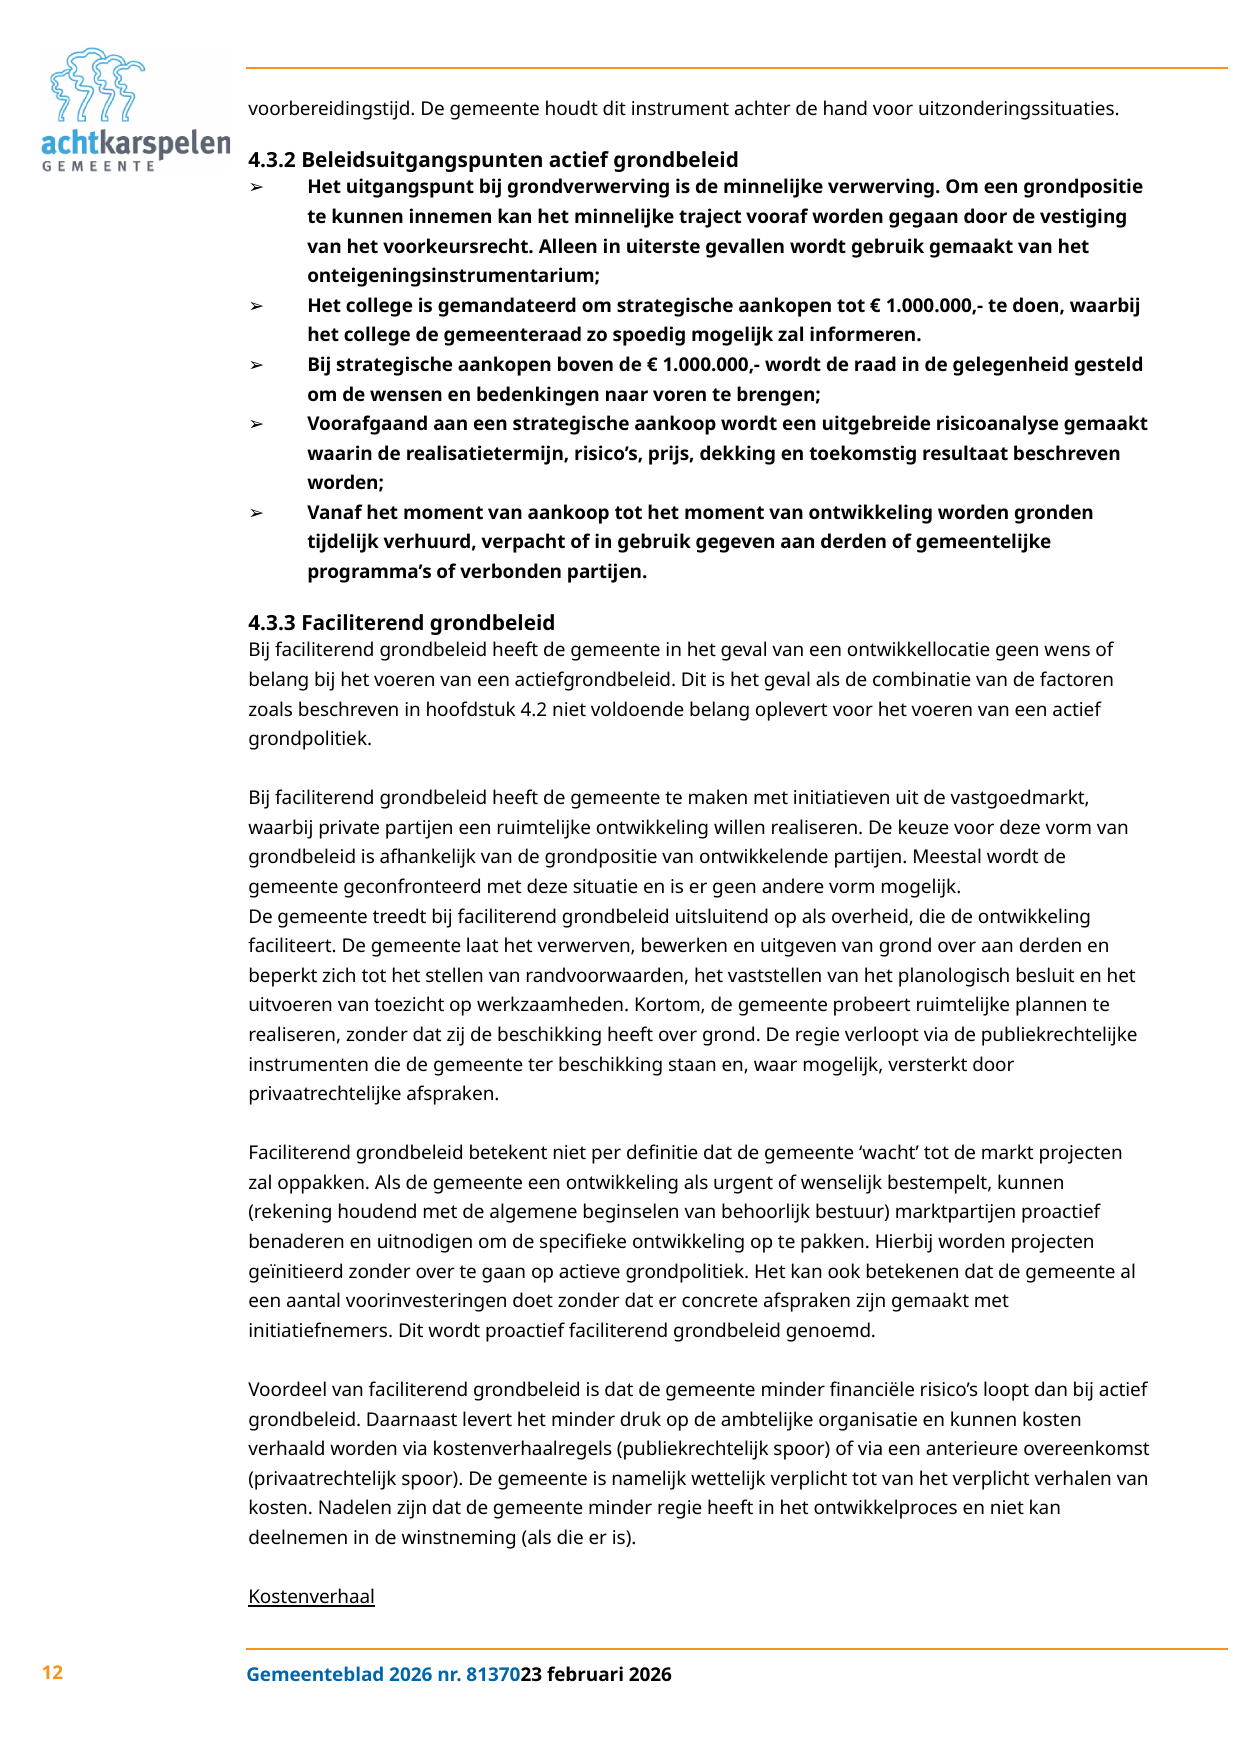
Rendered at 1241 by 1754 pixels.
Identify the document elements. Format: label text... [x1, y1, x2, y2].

text Kostenverhaal [248, 1583, 1152, 1609]
picture [41, 47, 231, 172]
text Faciliterend grondbeleid betekent niet per definitie dat de gemeente ‘wacht’ tot de markt projecten zal oppakken. Als de gemeente een ontwikkeling als urgent of wenselijk bestempelt, kunnen (rekening houdend met de algemene beginselen van behoorlijk bestuur) marktpartijen proactief benaderen en uitnodigen om de specifieke ontwikkeling op te pakken. Hierbij worden projecten geïnitieerd zonder over te gaan op actieve grondpolitiek. Het kan ook betekenen dat de gemeente al een aantal voorinvesteringen doet zonder dat er concrete afspraken zijn gemaakt met initiatiefnemers. Dit wordt proactief faciliterend grondbeleid genoemd. [248, 1139, 1152, 1343]
text Bij faciliterend grondbeleid heeft de gemeente te maken met initiatieven uit de vastgoedmarkt, waarbij private partijen een ruimtelijke ontwikkeling willen realiseren. De keuze voor deze vorm van grondbeleid is afhankelijk van de grondpositie van ontwikkelende partijen. Meestal wordt de gemeente geconfronteerd met deze situatie en is er geen andere vorm mogelijk. [248, 784, 1152, 899]
table_header Het uitgangspunt bij grondverwerving is de minnelijke verwerving. Om een grondpositie te kunnen innemen kan het minnelijke traject vooraf worden gegaan door de vestiging van het voorkeursrecht. Alleen in uiterste gevallen wordt gebruik gemaakt van het onteigeningsinstrumentarium; Het college is gemandateerd om strategische aankopen tot € 1.000.000,- te doen, waarbij het college de gemeenteraad zo spoedig mogelijk zal informeren. Bij strategische aankopen boven de € 1.000.000,- wordt de raad in de gelegenheid gesteld om de wensen en bedenkingen naar voren te brengen; Voorafgaand aan een strategische aankoop wordt een uitgebreide risicoanalyse gemaakt waarin de realisatietermijn, risico’s, prijs, dekking en toekomstig resultaat beschreven worden; Vanaf het moment van aankoop tot het moment van ontwikkeling worden gronden tijdelijk verhuurd, verpacht of in gebruik gegeven aan derden of gemeentelijke programma’s of verbonden partijen. [248, 174, 1152, 584]
text voorbereidingstijd. De gemeente houdt dit instrument achter de hand voor uitzonderingssituaties. [248, 95, 1152, 121]
text 4.3.3 Faciliterend grondbeleid [248, 608, 1152, 637]
text Voordeel van faciliterend grondbeleid is dat de gemeente minder financiële risico’s loopt dan bij actief grondbeleid. Daarnaast levert het minder druk op de ambtelijke organisatie en kunnen kosten verhaald worden via kostenverhaalregels (publiekrechtelijk spoor) of via een anterieure overeenkomst (privaatrechtelijk spoor). De gemeente is namelijk wettelijk verplicht tot van het verplicht verhalen van kosten. Nadelen zijn dat de gemeente minder regie heeft in het ontwikkelproces en niet kan deelnemen in de winstneming (als die er is). [248, 1376, 1152, 1550]
text Bij faciliterend grondbeleid heeft de gemeente in het geval van een ontwikkellocatie geen wens of belang bij het voeren van een actiefgrondbeleid. Dit is het geval als de combinatie van de factoren zoals beschreven in hoofdstuk 4.2 niet voldoende belang oplevert voor het voeren van een actief grondpolitiek. [248, 637, 1152, 751]
text De gemeente treedt bij faciliterend grondbeleid uitsluitend op als overheid, die de ontwikkeling faciliteert. De gemeente laat het verwerven, bewerken en uitgeven van grond over aan derden en beperkt zich tot het stellen van randvoorwaarden, het vaststellen van het planologisch besluit en het uitvoeren van toezicht op werkzaamheden. Kortom, de gemeente probeert ruimtelijke plannen te realiseren, zonder dat zij de beschikking heeft over grond. De regie verloopt via de publiekrechtelijke instrumenten die de gemeente ter beschikking staan en, waar mogelijk, versterkt door privaatrechtelijke afspraken. [248, 903, 1152, 1106]
text 4.3.2 Beleidsuitgangspunten actief grondbeleid [248, 145, 1152, 174]
